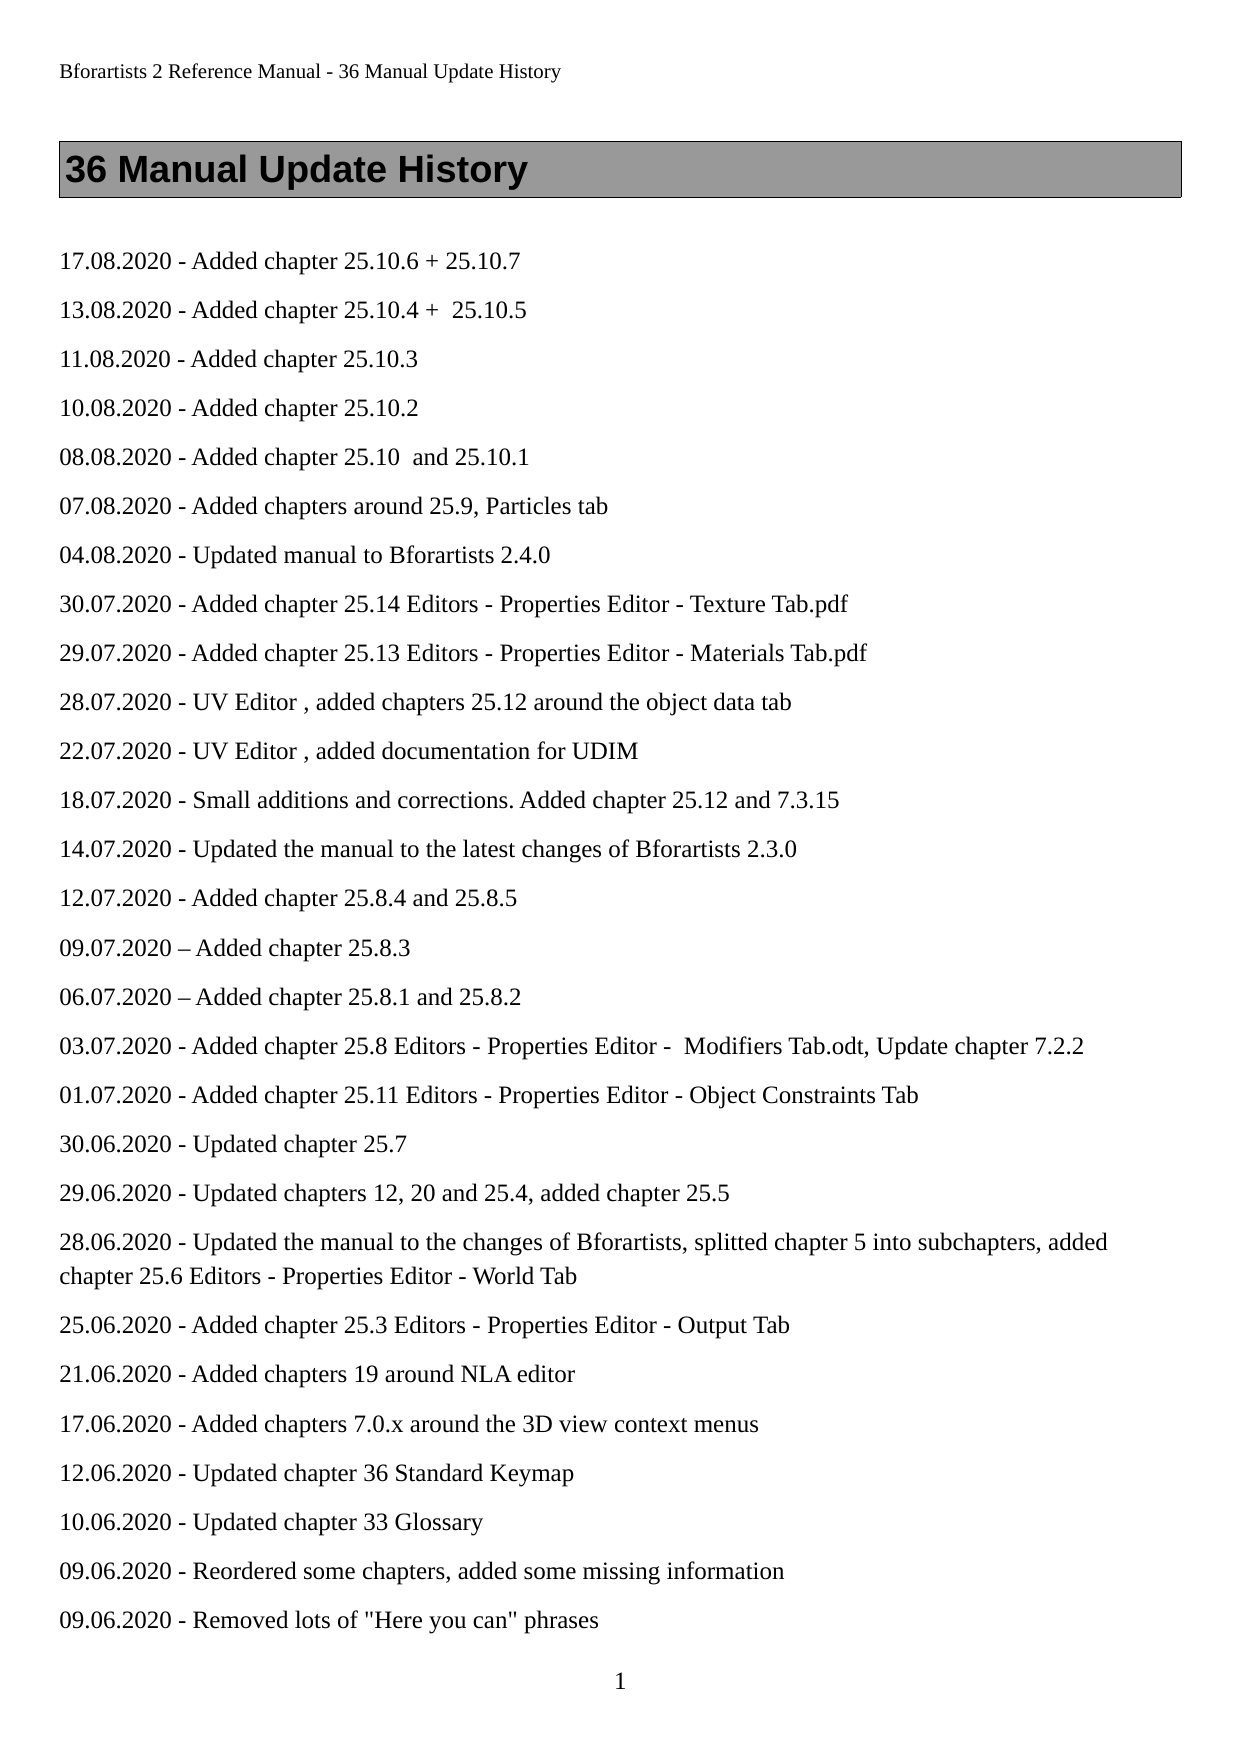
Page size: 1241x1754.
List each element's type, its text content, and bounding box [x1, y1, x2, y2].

text 09.06.2020 - Reordered some chapters, added some missing information [59, 1556, 1181, 1584]
text 01.07.2020 - Added chapter 25.11 Editors - Properties Editor - Object Constraints Tab [59, 1080, 1181, 1108]
text 21.06.2020 - Added chapters 19 around NLA editor [59, 1359, 1181, 1388]
text 12.07.2020 - Added chapter 25.8.4 and 25.8.5 [59, 883, 1181, 912]
text 09.07.2020 – Added chapter 25.8.3 [59, 933, 1181, 961]
text 28.06.2020 - Updated the manual to the changes of Bforartists, splitted chapter 5 into subchapters, added chapter 25.6 Editors - Properties Editor - World Tab [59, 1227, 1181, 1290]
text 11.08.2020 - Added chapter 25.10.3 [59, 344, 1181, 373]
text 30.07.2020 - Added chapter 25.14 Editors - Properties Editor - Texture Tab.pdf [59, 589, 1181, 618]
text 04.08.2020 - Updated manual to Bforartists 2.4.0 [59, 540, 1181, 569]
text 25.06.2020 - Added chapter 25.3 Editors - Properties Editor - Output Tab [59, 1311, 1181, 1339]
table_header 36 Manual Update History [60, 142, 1181, 197]
text 30.06.2020 - Updated chapter 25.7 [59, 1129, 1181, 1158]
text 08.08.2020 - Added chapter 25.10 and 25.10.1 [59, 442, 1181, 471]
text 10.08.2020 - Added chapter 25.10.2 [59, 393, 1181, 422]
text 28.07.2020 - UV Editor , added chapters 25.12 around the object data tab [59, 687, 1181, 716]
text 12.06.2020 - Updated chapter 36 Standard Keymap [59, 1458, 1181, 1486]
text 10.06.2020 - Updated chapter 33 Glossary [59, 1507, 1181, 1536]
text 22.07.2020 - UV Editor , added documentation for UDIM [59, 736, 1181, 765]
text 09.06.2020 - Removed lots of "Here you can" phrases [59, 1605, 1181, 1634]
text 06.07.2020 – Added chapter 25.8.1 and 25.8.2 [59, 982, 1181, 1010]
text 17.06.2020 - Added chapters 7.0.x around the 3D view context menus [59, 1409, 1181, 1437]
text 03.07.2020 - Added chapter 25.8 Editors - Properties Editor - Modifiers Tab.odt, Update chapter 7.2.2 [59, 1031, 1181, 1059]
text 14.07.2020 - Updated the manual to the latest changes of Bforartists 2.3.0 [59, 834, 1181, 863]
text 18.07.2020 - Small additions and corrections. Added chapter 25.12 and 7.3.15 [59, 785, 1181, 814]
text 29.07.2020 - Added chapter 25.13 Editors - Properties Editor - Materials Tab.pdf [59, 638, 1181, 667]
text 17.08.2020 - Added chapter 25.10.6 + 25.10.7 [59, 246, 1181, 274]
text 29.06.2020 - Updated chapters 12, 20 and 25.4, added chapter 25.5 [59, 1178, 1181, 1207]
text 07.08.2020 - Added chapters around 25.9, Particles tab [59, 491, 1181, 520]
text 13.08.2020 - Added chapter 25.10.4 + 25.10.5 [59, 295, 1181, 323]
